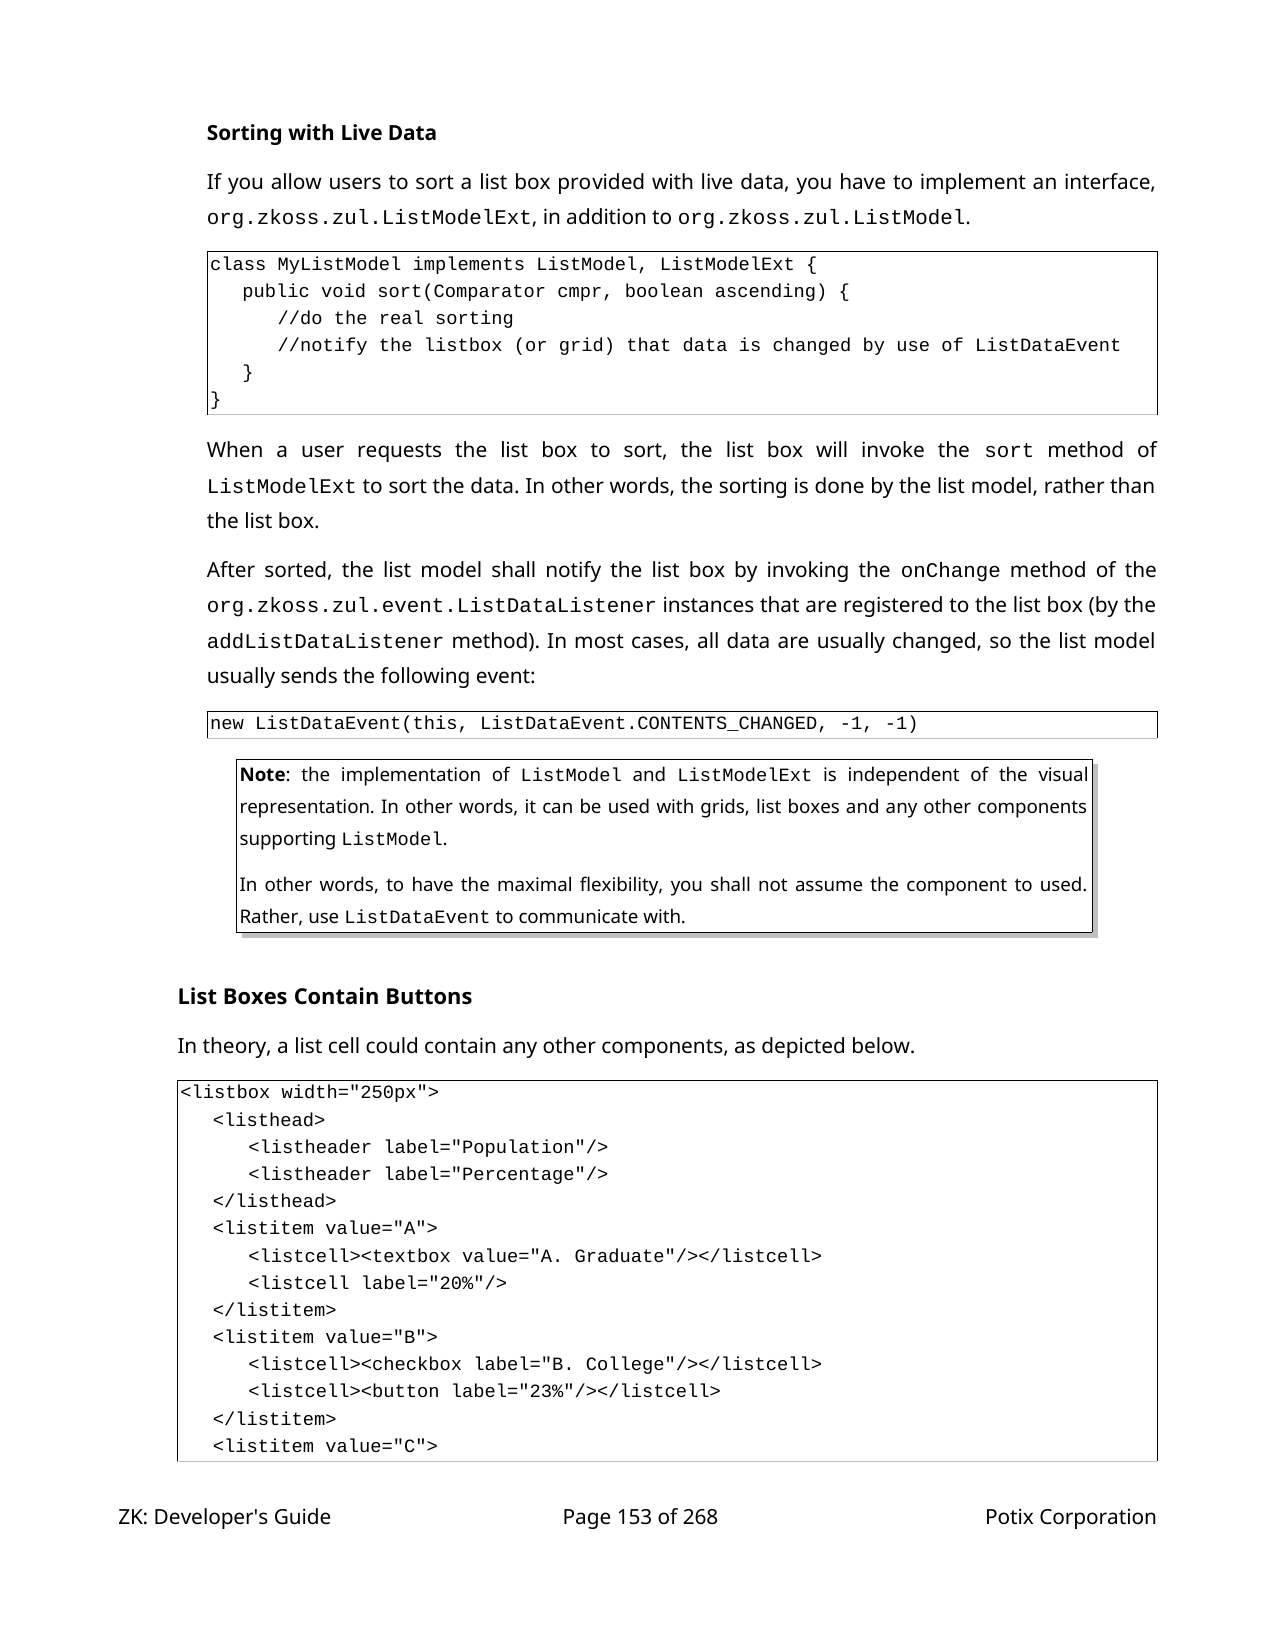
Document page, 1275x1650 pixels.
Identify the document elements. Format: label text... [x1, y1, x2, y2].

text <listcell><checkbox label="B. College"/></listcell> [178, 1352, 1157, 1376]
subtitle Sorting with Live Data [207, 118, 1157, 146]
text <listheader label="Percentage"/> [178, 1162, 1157, 1186]
text } [208, 387, 1157, 414]
text In theory, a list cell could contain any other components, as depicted below. [177, 1031, 1157, 1060]
text new ListDataEvent(this, ListDataEvent.CONTENTS_CHANGED, -1, -1) [208, 712, 1157, 738]
text In other words, to have the maximal flexibility, you shall not assume the component to used. Rather, use ListDataEvent to communicate with. [237, 869, 1092, 932]
text After sorted, the list model shall notify the list box by invoking the onChange method of the org.zkoss.zul.event.ListDataListener instances that are registered to the list box (by the addListDataListener method). In most cases, all data are usually changed, so the list model usually sends the following event: [207, 555, 1157, 690]
text </listhead> [178, 1189, 1157, 1213]
text <listitem value="A"> [178, 1216, 1157, 1241]
text public void sort(Comparator cmpr, boolean ascending) { [208, 278, 1157, 303]
text <listcell><button label="23%"/></listcell> [178, 1379, 1157, 1404]
text <listhead> [178, 1107, 1157, 1132]
text //do the real sorting [208, 306, 1157, 330]
text If you allow users to sort a list box provided with live data, you have to implement an interface, org.zkoss.zul.ListModelExt, in addition to org.zkoss.zul.ListModel. [207, 167, 1157, 231]
text <listbox width="250px"> [178, 1081, 1157, 1104]
text <listcell label="20%"/> [178, 1271, 1157, 1295]
text class MyListModel implements ListModel, ListModelExt { [208, 252, 1157, 276]
text Note: the implementation of ListModel and ListModelExt is independent of the visual representation. In other words, it can be used with grids, list boxes and any other components supporting ListModel. [237, 760, 1092, 851]
text } [208, 360, 1157, 384]
text <listcell><textbox value="A. Graduate"/></listcell> [178, 1243, 1157, 1268]
text </listitem> [178, 1298, 1157, 1322]
subtitle List Boxes Contain Buttons [177, 981, 1157, 1011]
text <listitem value="B"> [178, 1325, 1157, 1349]
text <listheader label="Population"/> [178, 1135, 1157, 1159]
text <listitem value="C"> [178, 1434, 1157, 1461]
text </listitem> [178, 1407, 1157, 1431]
text //notify the listbox (or grid) that data is changed by use of ListDataEvent [208, 333, 1157, 357]
text When a user requests the list box to sort, the list box will invoke the sort method of ListModelExt to sort the data. In other words, the sorting is done by the list model, rather than the list box. [207, 435, 1157, 534]
